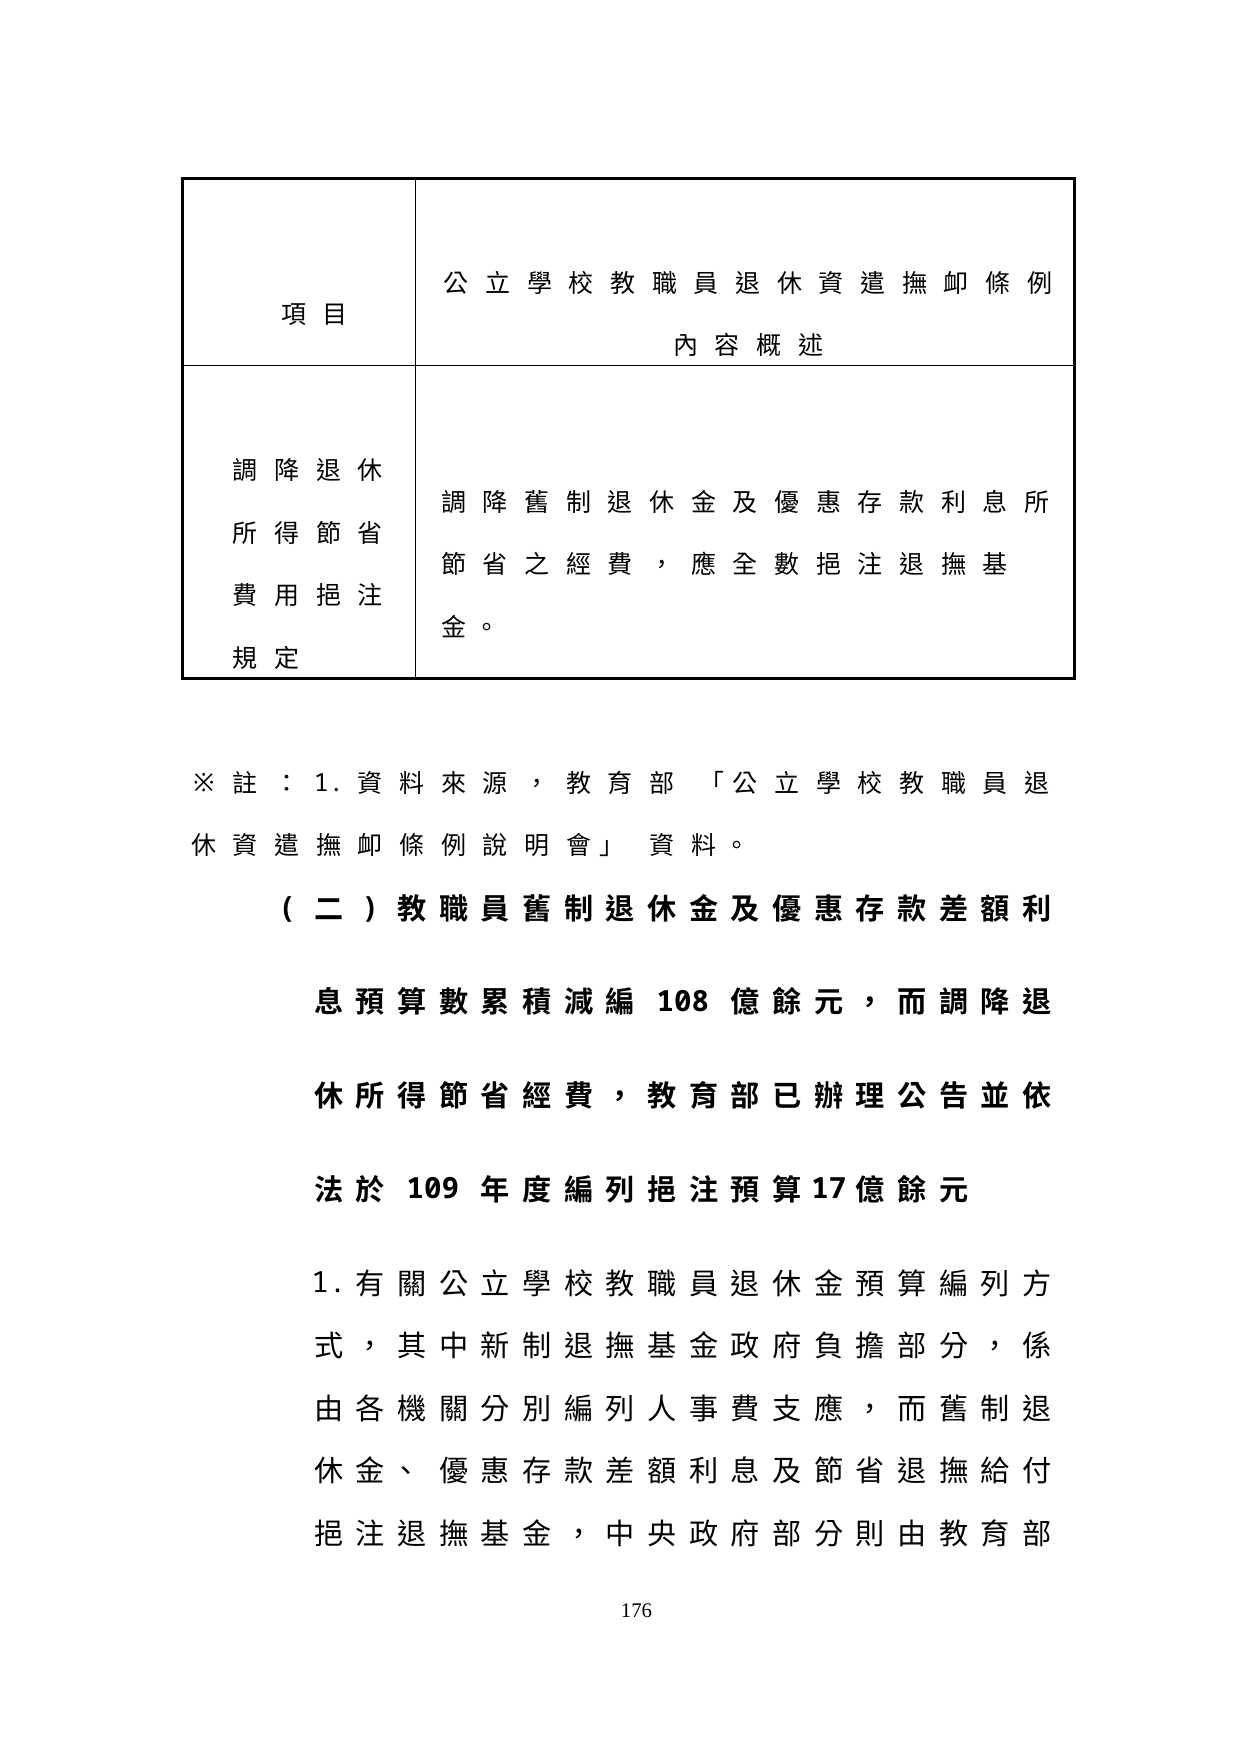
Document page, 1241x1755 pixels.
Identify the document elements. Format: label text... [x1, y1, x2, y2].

text 1.有關公立學校教職員退休金預算編列方式，其中新制退撫基金政府負擔部分，係由各機關分別編列人事費支應，而舊制退休金、優惠存款差額利息及節省退撫給付挹注退撫基金，中央政府部分則由教育部 [271, 1240, 1058, 1552]
text ※註：1.資料來源，教育部「公立學校教職員退休資遣撫卹條例說明會」資料。 [183, 740, 1058, 865]
text (二)教職員舊制退休金及優惠存款差額利息預算數累積減編108億餘元，而調降退休所得節省經費，教育部已辦理公告並依法於109年度編列挹注預算17億餘元 [242, 865, 1058, 1240]
table_header 公立學校教職員退休資遣撫卹條例內容概述 [416, 180, 1073, 365]
table_cell 調降退休所得節省費用挹注規定 [184, 366, 415, 677]
table_cell 調降舊制退休金及優惠存款利息所節省之經費，應全數挹注退撫基金。 [416, 366, 1073, 677]
table_header 項目 [184, 180, 415, 365]
